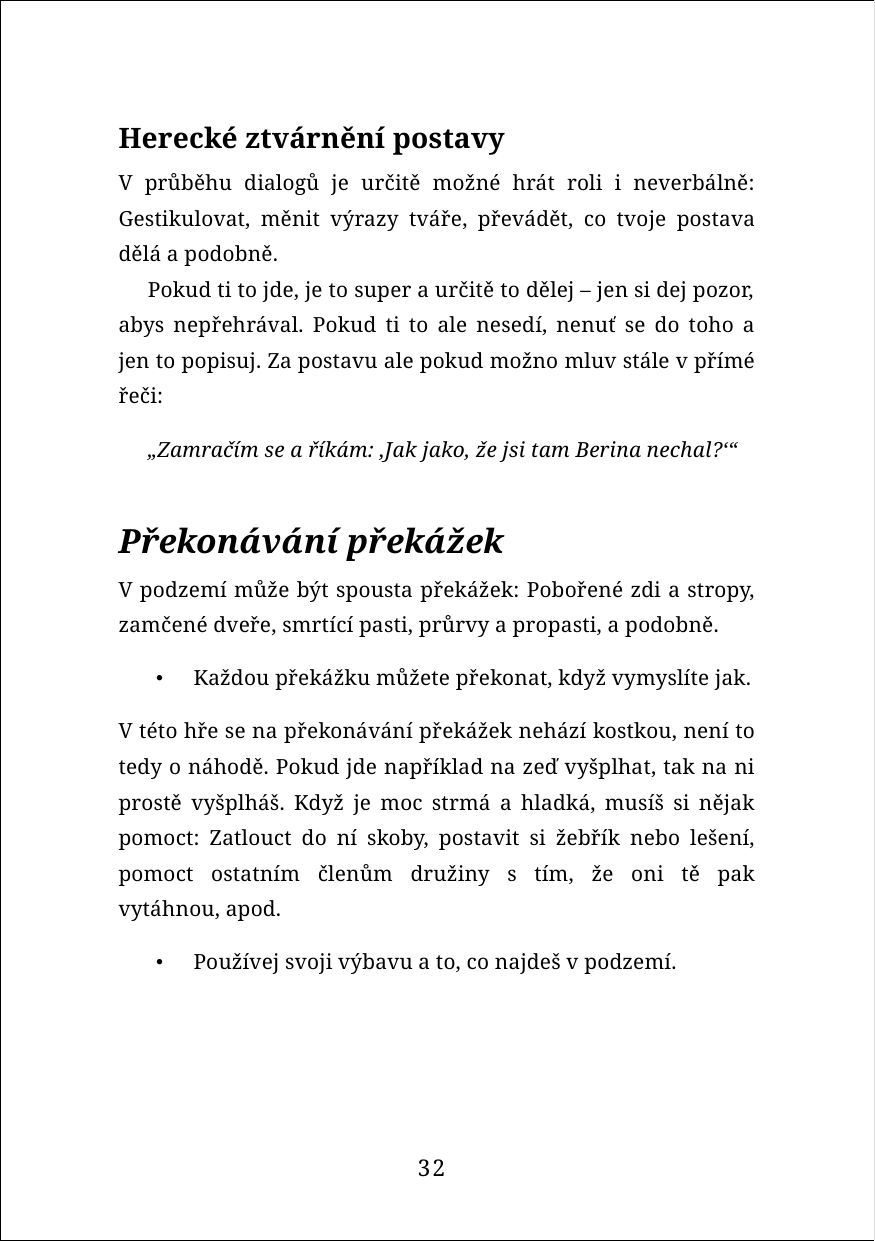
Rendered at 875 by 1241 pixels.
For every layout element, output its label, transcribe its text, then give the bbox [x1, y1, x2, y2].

list Každou překážku můžete překonat, když vymyslíte jak. [156, 663, 756, 692]
subtitle Herecké ztvárnění postavy [118, 118, 756, 157]
text V průběhu dialogů je určitě možné hrát roli i neverbálně: Gestikulovat, měnit výrazy tváře, převádět, co tvoje postava dělá a podobně. Pokud ti to jde, je to super a určitě to dělej – jen si dej pozor, abys nepřehrával. Pokud ti to ale nesedí, nenuť se do toho a jen to popisuj. Za postavu ale pokud možno mluv stále v přímé řeči: [118, 168, 756, 410]
list Používej svoji výbavu a to, co najdeš v podzemí. [156, 947, 756, 976]
text V podzemí může být spousta překážek: Pobořené zdi a stropy, zamčené dveře, smrtící pasti, průrvy a propasti, a podobně. [118, 575, 756, 639]
text „Zamračím se a říkám: ‚Jak jako, že jsi tam Berina nechal?‘“ [118, 435, 756, 463]
text V této hře se na překonávání překážek nehází kostkou, není to tedy o náhodě. Pokud jde například na zeď vyšplhat, tak na ni prostě vyšplháš. Když je moc strmá a hladká, musíš si nějak pomoct: Zatlouct do ní skoby, postavit si žebřík nebo lešení, pomoct ostatním členům družiny s tím, že oni tě pak vytáhnou, apod. [118, 717, 756, 923]
subtitle Překonávání překážek [118, 517, 756, 563]
